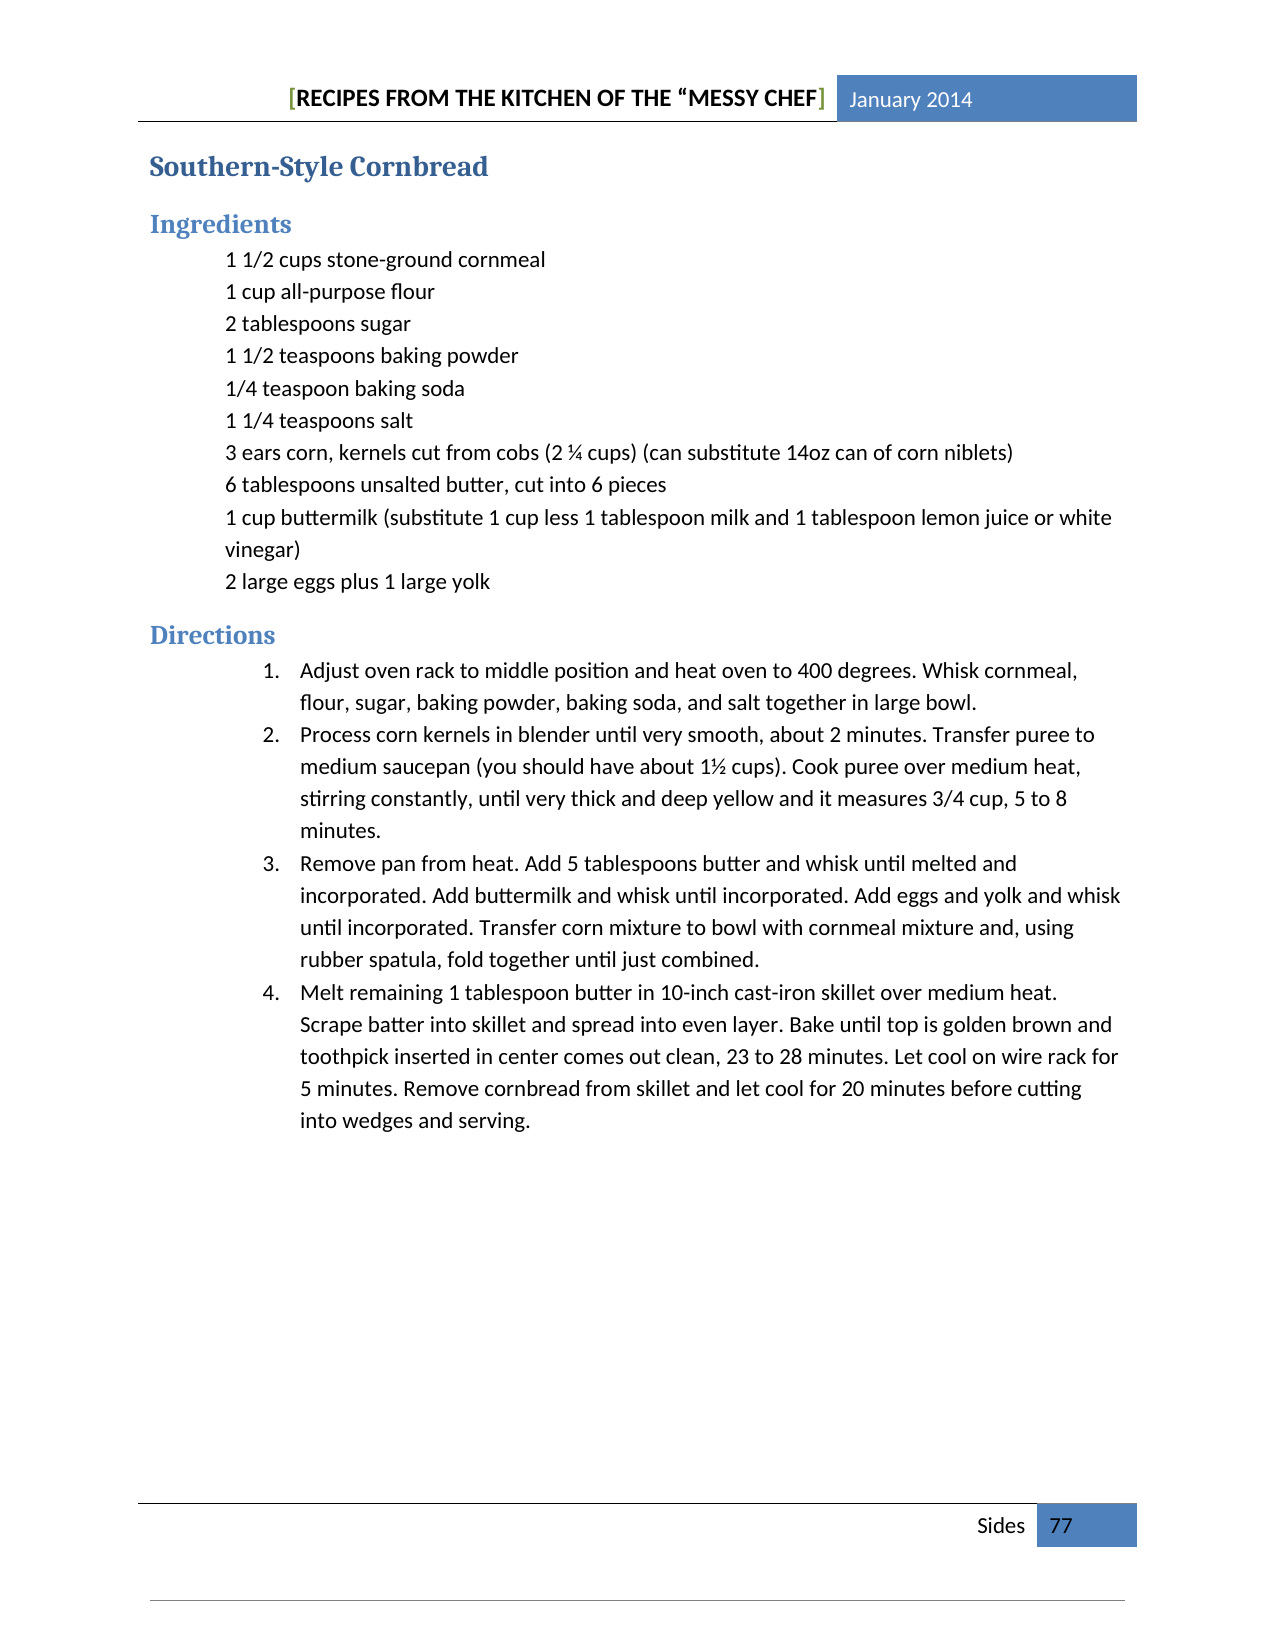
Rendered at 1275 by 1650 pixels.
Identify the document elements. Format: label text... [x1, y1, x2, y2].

list 1/4 teaspoon baking soda [225, 374, 1125, 402]
list Remove pan from heat. Add 5 tablespoons butter and whisk until melted and incorporated. Add buttermilk and whisk until incorporated. Add eggs and yolk and whisk until incorporated. Transfer corn mixture to bowl with cornmeal mixture and, using rubber spatula, fold together until just combined. [262, 849, 1125, 973]
list 1 1/2 teaspoons baking powder [225, 342, 1125, 370]
list Adjust oven rack to middle position and heat oven to 400 degrees. Whisk cornmeal, flour, sugar, baking powder, baking soda, and salt together in large bowl. [262, 656, 1125, 716]
list 2 tablespoons sugar [225, 309, 1125, 337]
subtitle Southern-Style Cornbread [150, 150, 1125, 183]
list 1 1/4 teaspoons salt [225, 406, 1125, 434]
list 1 cup all-purpose flour [225, 277, 1125, 305]
list Process corn kernels in blender until very smooth, about 2 minutes. Transfer puree to medium saucepan (you should have about 1½ cups). Cook puree over medium heat, stirring constantly, until very thick and deep yellow and it measures 3/4 cup, 5 to 8 minutes. [262, 720, 1125, 845]
list 2 large eggs plus 1 large yolk [225, 567, 1125, 595]
subtitle Directions [150, 620, 1125, 651]
list Melt remaining 1 tablespoon butter in 10-inch cast-iron skillet over medium heat. Scrape batter into skillet and spread into even layer. Bake until top is golden brown and toothpick inserted in center comes out clean, 23 to 28 minutes. Let cool on wire rack for 5 minutes. Remove cornbread from skillet and let cool for 20 minutes before cutting into wedges and serving. [262, 978, 1125, 1134]
list 3 ears corn, kernels cut from cobs (2 ¼ cups) (can substitute 14oz can of corn niblets) [225, 438, 1125, 466]
subtitle Ingredients [150, 209, 1125, 241]
list 6 tablespoons unsalted butter, cut into 6 pieces [225, 470, 1125, 498]
list 1 1/2 cups stone-ground cornmeal [225, 245, 1125, 273]
list 1 cup buttermilk (substitute 1 cup less 1 tablespoon milk and 1 tablespoon lemon juice or white vinegar) [225, 503, 1125, 563]
